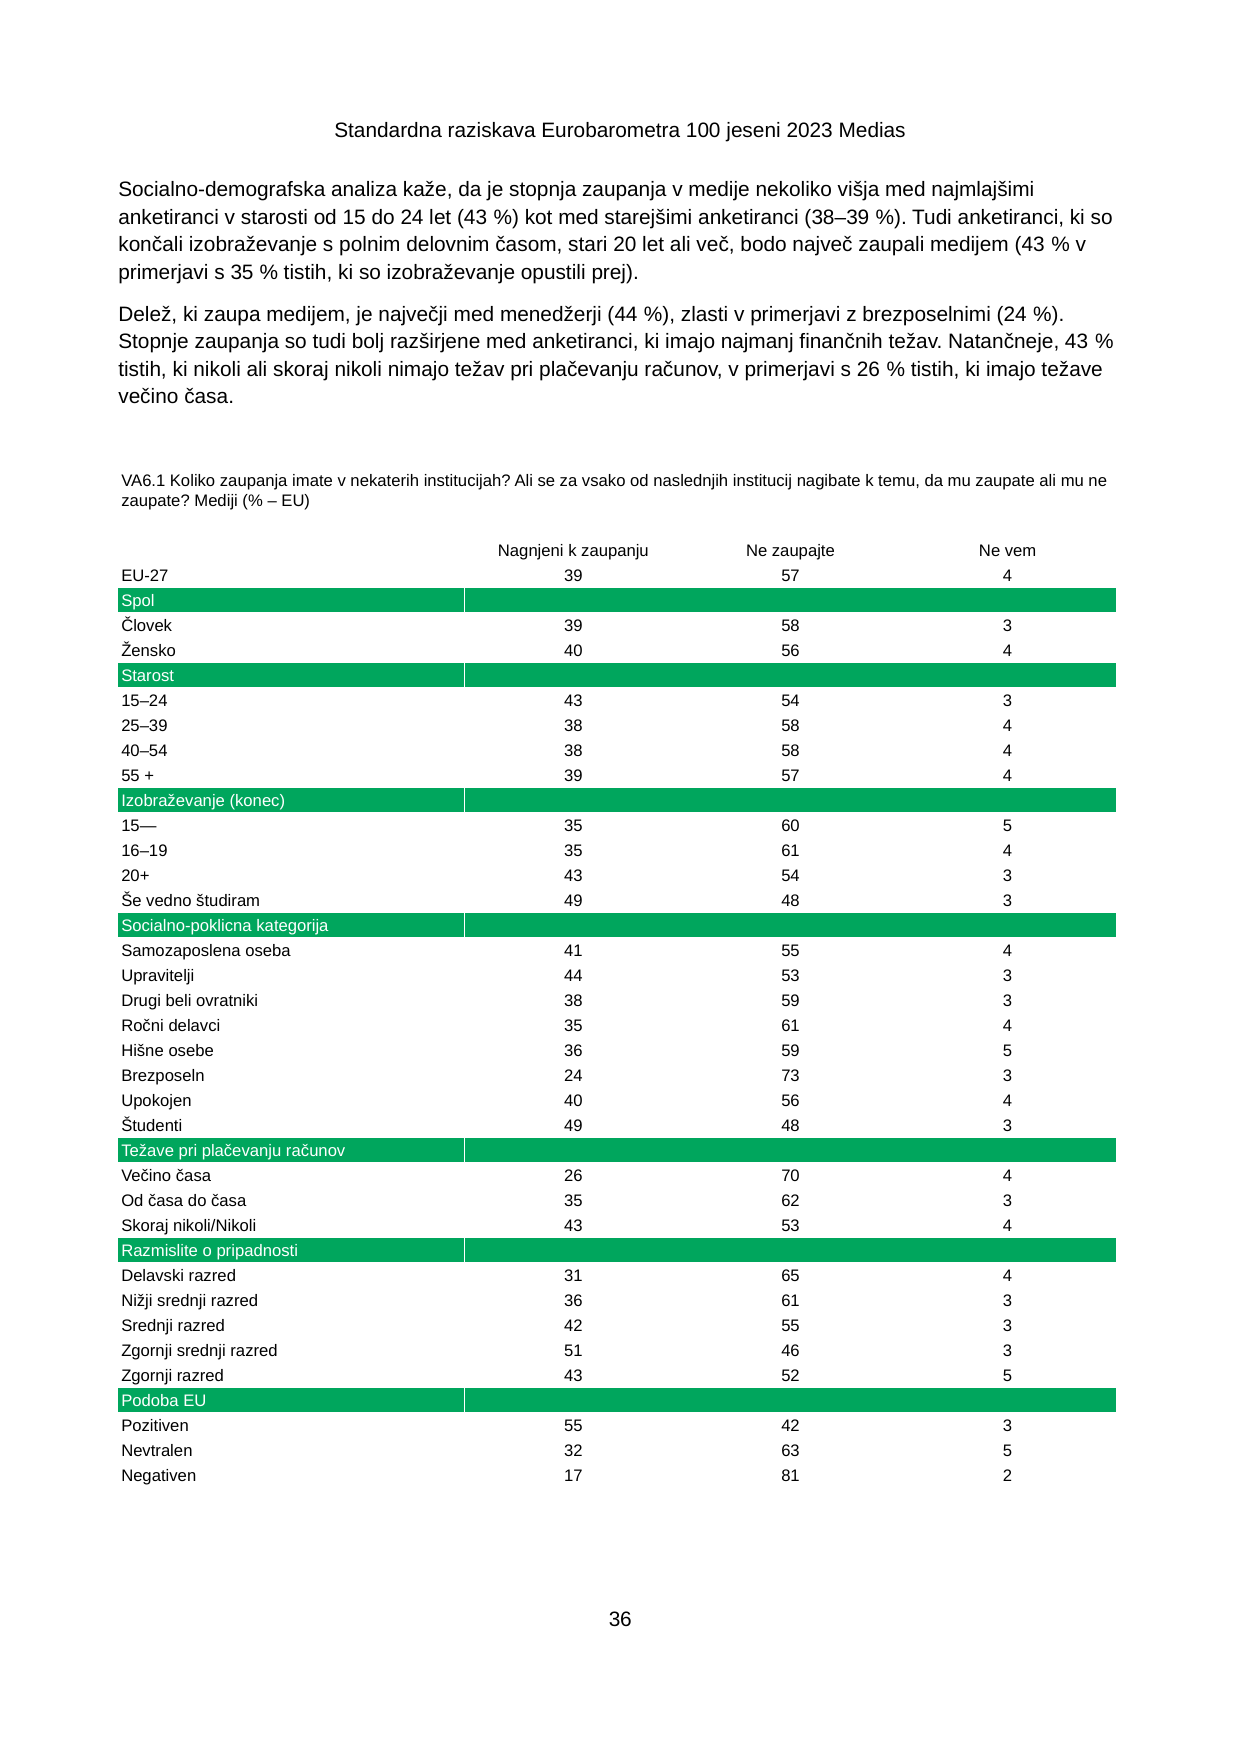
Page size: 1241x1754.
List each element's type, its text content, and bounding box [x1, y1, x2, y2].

table_cell 55 [465, 1413, 682, 1437]
table_cell 4 [899, 638, 1116, 662]
table_cell Brezposeln [118, 1063, 464, 1087]
table_cell Študenti [118, 1113, 464, 1137]
table_cell 43 [465, 688, 682, 712]
table_cell 61 [682, 838, 899, 862]
table_cell 55 [682, 938, 899, 962]
table_cell 58 [682, 613, 899, 637]
table_cell Zgornji srednji razred [118, 1338, 464, 1362]
table_cell [465, 1388, 682, 1412]
table_cell 38 [465, 988, 682, 1012]
table_cell Človek [118, 613, 464, 637]
table_cell 48 [682, 1113, 899, 1137]
table_cell Pozitiven [118, 1413, 464, 1437]
table_cell [682, 588, 899, 612]
table_cell [899, 1238, 1116, 1262]
table_cell 73 [682, 1063, 899, 1087]
table_cell 24 [465, 1063, 682, 1087]
table_cell 65 [682, 1263, 899, 1287]
table_cell [899, 913, 1116, 937]
table_cell 81 [682, 1463, 899, 1487]
table_cell Težave pri plačevanju računov [118, 1138, 464, 1162]
table_cell 40–54 [118, 738, 464, 762]
table_cell 43 [465, 1213, 682, 1237]
table_cell 38 [465, 713, 682, 737]
table_cell Starost [118, 663, 464, 687]
table_cell Ročni delavci [118, 1013, 464, 1037]
table_cell 38 [465, 738, 682, 762]
table_cell 56 [682, 638, 899, 662]
table_cell 4 [899, 738, 1116, 762]
table_cell 42 [465, 1313, 682, 1337]
table_cell 52 [682, 1363, 899, 1387]
table_cell Večino časa [118, 1163, 464, 1187]
table_cell 5 [899, 1438, 1116, 1462]
table_cell 48 [682, 888, 899, 912]
table_cell 55 + [118, 763, 464, 787]
table_cell [899, 588, 1116, 612]
table_cell 4 [899, 1088, 1116, 1112]
table_cell Socialno-poklicna kategorija [118, 913, 464, 937]
table_cell [465, 788, 682, 812]
table_cell 70 [682, 1163, 899, 1187]
table_cell 53 [682, 1213, 899, 1237]
table_cell Spol [118, 588, 464, 612]
table_cell Še vedno študiram [118, 888, 464, 912]
table_cell 54 [682, 863, 899, 887]
table_cell 46 [682, 1338, 899, 1362]
table_cell 3 [899, 863, 1116, 887]
table_cell Samozaposlena oseba [118, 938, 464, 962]
table_cell [682, 1138, 899, 1162]
table_cell [899, 663, 1116, 687]
table_cell 51 [465, 1338, 682, 1362]
table_cell 42 [682, 1413, 899, 1437]
table_header VA6.1 Koliko zaupanja imate v nekaterih institucijah? Ali se za vsako od naslednjih institucij nagibate k temu, da mu zaupate ali mu ne zaupate? Mediji (% – EU) [118, 468, 1116, 512]
table_cell Zgornji razred [118, 1363, 464, 1387]
table_cell Izobraževanje (konec) [118, 788, 464, 812]
table_cell [465, 913, 682, 937]
table_cell 17 [465, 1463, 682, 1487]
table_cell 60 [682, 813, 899, 837]
table_cell 15–24 [118, 688, 464, 712]
table_cell 4 [899, 838, 1116, 862]
table_cell 43 [465, 863, 682, 887]
table_cell Srednji razred [118, 1313, 464, 1337]
table_cell 5 [899, 1363, 1116, 1387]
text Socialno-demografska analiza kaže, da je stopnja zaupanja v medije nekoliko višja med najmlajšimi anketiranci v starosti od 15 do 24 let (43 %) kot med starejšimi anketiranci (38–39 %). Tudi anketiranci, ki so končali izobraževanje s polnim delovnim časom, stari 20 let ali več, bodo največ zaupali medijem (43 % v primerjavi s 35 % tistih, ki so izobraževanje opustili prej). [118, 177, 1122, 283]
table_cell 40 [465, 1088, 682, 1112]
table_cell 54 [682, 688, 899, 712]
table_cell 25–39 [118, 713, 464, 737]
table_cell 31 [465, 1263, 682, 1287]
table_cell [899, 513, 1116, 537]
table_cell 3 [899, 1188, 1116, 1212]
table_cell [465, 588, 682, 612]
table_cell 26 [465, 1163, 682, 1187]
text Delež, ki zaupa medijem, je največji med menedžerji (44 %), zlasti v primerjavi z brezposelnimi (24 %). Stopnje zaupanja so tudi bolj razširjene med anketiranci, ki imajo najmanj finančnih težav. Natančneje, 43 % tistih, ki nikoli ali skoraj nikoli nimajo težav pri plačevanju računov, v primerjavi s 26 % tistih, ki imajo težave večino časa. [118, 302, 1122, 408]
table_cell 2 [899, 1463, 1116, 1487]
table_cell 4 [899, 1013, 1116, 1037]
table_cell 41 [465, 938, 682, 962]
table_cell 44 [465, 963, 682, 987]
table_cell 32 [465, 1438, 682, 1462]
table_cell 4 [899, 563, 1116, 587]
table_cell 40 [465, 638, 682, 662]
table_cell 62 [682, 1188, 899, 1212]
table_cell [682, 1238, 899, 1262]
table_cell Razmislite o pripadnosti [118, 1238, 464, 1262]
table_cell 3 [899, 613, 1116, 637]
table_cell 3 [899, 1413, 1116, 1437]
table_cell [682, 1388, 899, 1412]
table_cell 15— [118, 813, 464, 837]
table_cell Upokojen [118, 1088, 464, 1112]
table_cell 58 [682, 738, 899, 762]
table_cell 3 [899, 1113, 1116, 1137]
table_cell Od časa do časa [118, 1188, 464, 1212]
table_cell Podoba EU [118, 1388, 464, 1412]
table_cell [465, 513, 682, 537]
table_cell [465, 1238, 682, 1262]
table_cell 3 [899, 1063, 1116, 1087]
table_cell 58 [682, 713, 899, 737]
table_cell 39 [465, 763, 682, 787]
table_cell Nevtralen [118, 1438, 464, 1462]
table_cell 35 [465, 838, 682, 862]
table_cell 56 [682, 1088, 899, 1112]
table_cell 63 [682, 1438, 899, 1462]
table_cell 4 [899, 1163, 1116, 1187]
table_cell 4 [899, 938, 1116, 962]
table_cell 35 [465, 813, 682, 837]
table_cell Delavski razred [118, 1263, 464, 1287]
table_cell 5 [899, 813, 1116, 837]
table_cell Upravitelji [118, 963, 464, 987]
table_cell 5 [899, 1038, 1116, 1062]
table_cell 4 [899, 713, 1116, 737]
table_cell [682, 788, 899, 812]
table_cell [899, 1138, 1116, 1162]
table_cell Nižji srednji razred [118, 1288, 464, 1312]
table_cell 3 [899, 963, 1116, 987]
table_cell 4 [899, 763, 1116, 787]
table_cell Ne zaupajte [682, 538, 899, 562]
table_cell [682, 513, 899, 537]
table_cell Ne vem [899, 538, 1116, 562]
table_cell Žensko [118, 638, 464, 662]
table_cell [899, 788, 1116, 812]
table_cell [465, 663, 682, 687]
table_cell 53 [682, 963, 899, 987]
table_cell EU-27 [118, 563, 464, 587]
table_cell Negativen [118, 1463, 464, 1487]
table_cell [682, 913, 899, 937]
table_cell [118, 538, 464, 562]
table_cell [682, 663, 899, 687]
table_cell [899, 1388, 1116, 1412]
table_cell 35 [465, 1013, 682, 1037]
table_cell 39 [465, 563, 682, 587]
table_cell 3 [899, 888, 1116, 912]
table_cell 59 [682, 1038, 899, 1062]
table_cell Hišne osebe [118, 1038, 464, 1062]
table_cell 35 [465, 1188, 682, 1212]
table_cell 49 [465, 1113, 682, 1137]
table_cell 61 [682, 1288, 899, 1312]
table_cell 57 [682, 763, 899, 787]
table_cell 4 [899, 1263, 1116, 1287]
table_cell 61 [682, 1013, 899, 1037]
table_cell 39 [465, 613, 682, 637]
table_cell 49 [465, 888, 682, 912]
table_cell 3 [899, 1288, 1116, 1312]
table_cell Nagnjeni k zaupanju [465, 538, 682, 562]
table_cell 57 [682, 563, 899, 587]
table_cell 36 [465, 1038, 682, 1062]
table_cell 20+ [118, 863, 464, 887]
table_cell 43 [465, 1363, 682, 1387]
table_cell 3 [899, 688, 1116, 712]
table_cell 16–19 [118, 838, 464, 862]
table_cell Drugi beli ovratniki [118, 988, 464, 1012]
table_cell [118, 513, 464, 537]
table_cell 59 [682, 988, 899, 1012]
table_cell 36 [465, 1288, 682, 1312]
table_cell 3 [899, 1313, 1116, 1337]
table_cell 3 [899, 988, 1116, 1012]
table_cell 3 [899, 1338, 1116, 1362]
table_cell Skoraj nikoli/Nikoli [118, 1213, 464, 1237]
table_cell 55 [682, 1313, 899, 1337]
table_cell 4 [899, 1213, 1116, 1237]
table_cell [465, 1138, 682, 1162]
